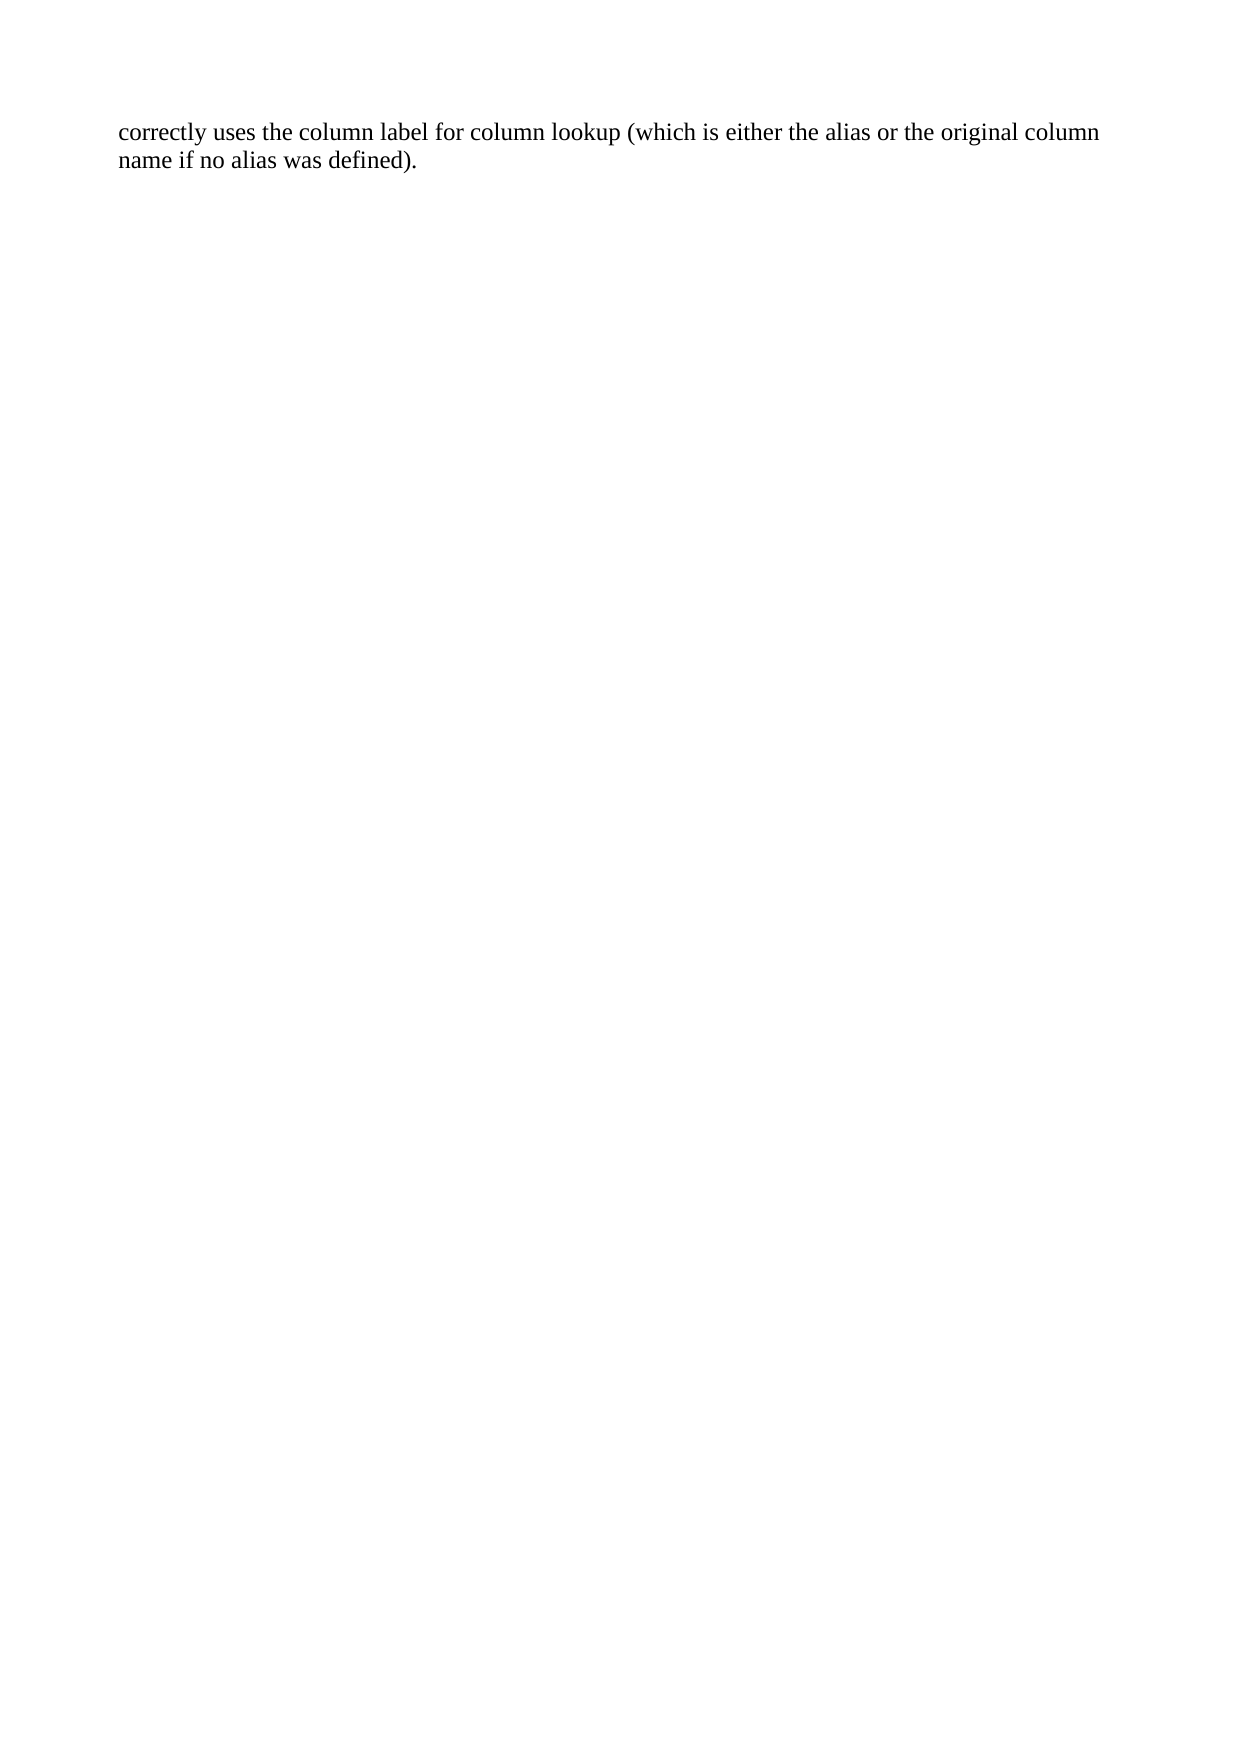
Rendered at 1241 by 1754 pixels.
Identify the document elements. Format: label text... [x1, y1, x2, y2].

text correctly uses the column label for column lookup (which is either the alias or the original column name if no alias was defined). [118, 118, 1122, 173]
